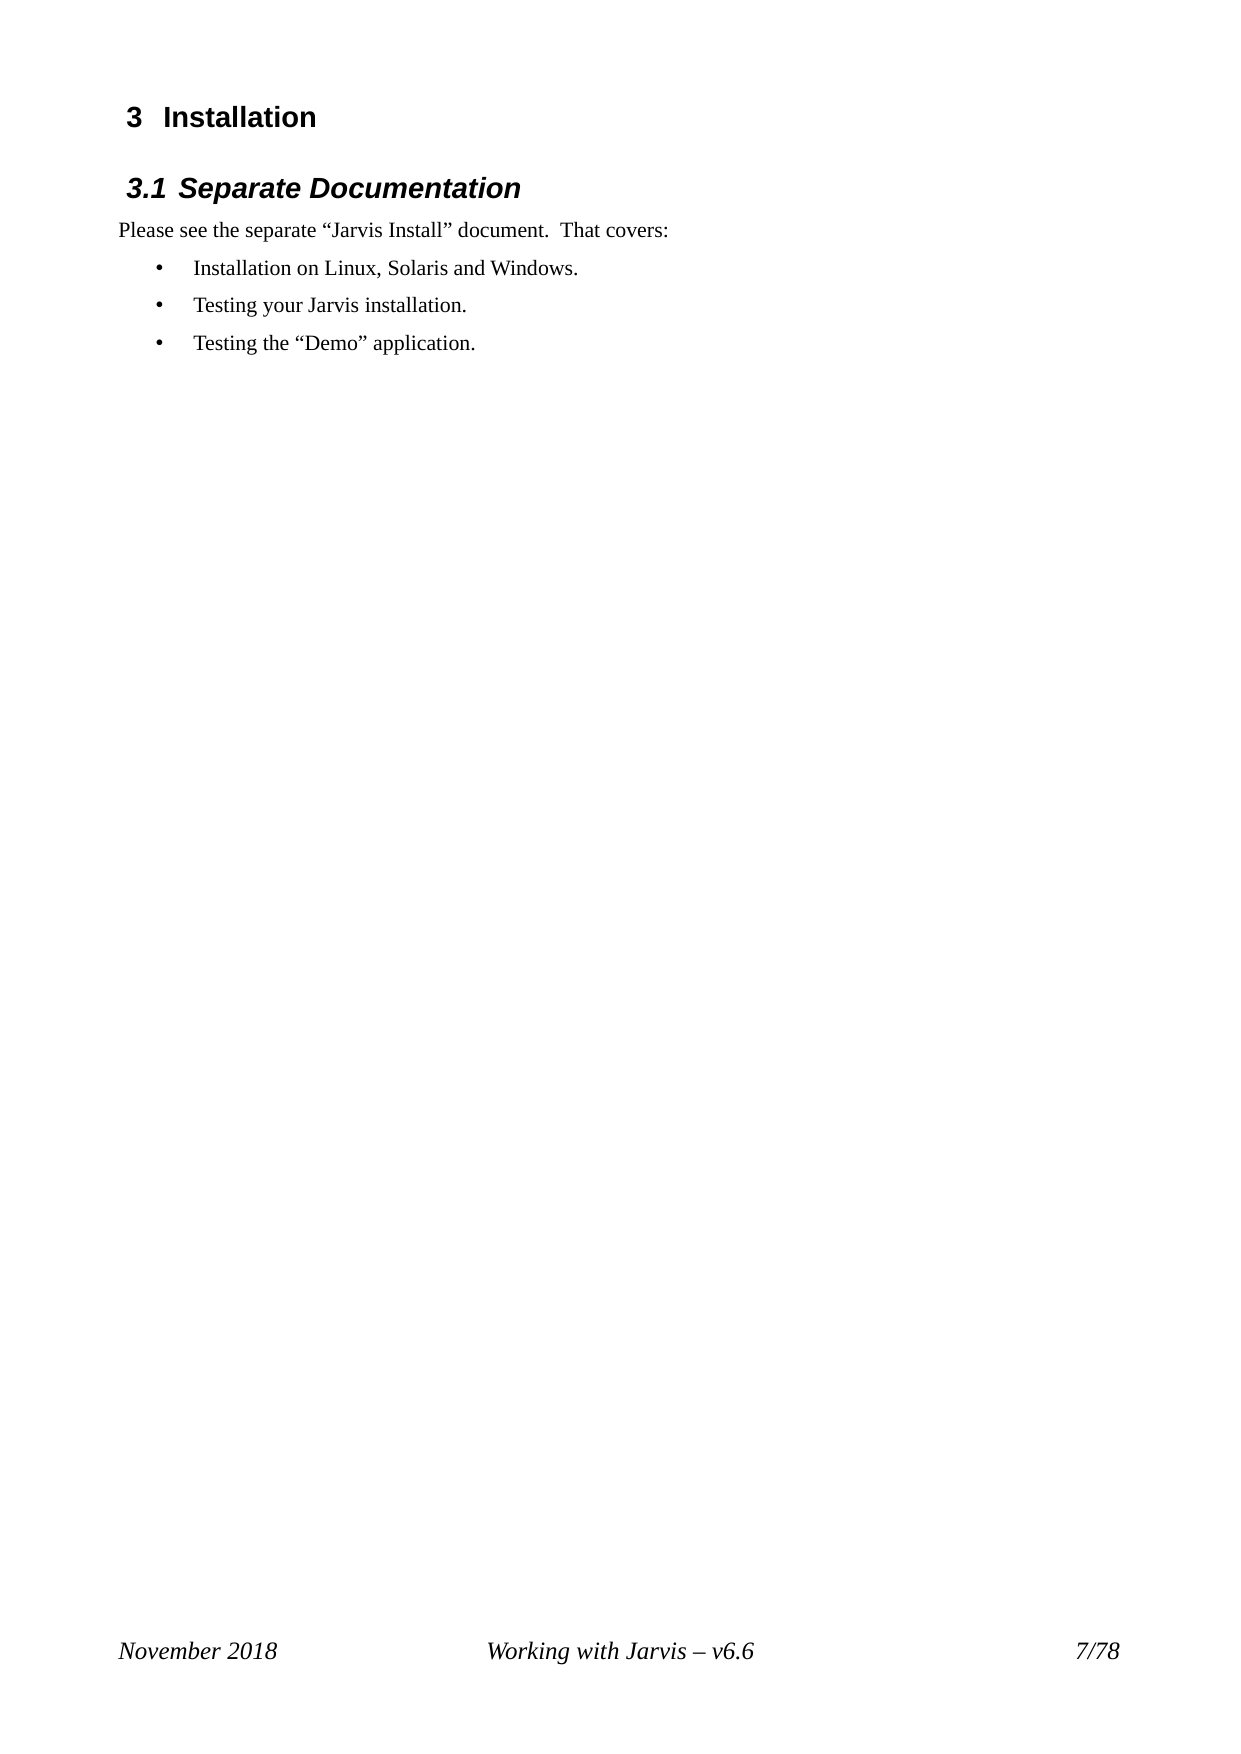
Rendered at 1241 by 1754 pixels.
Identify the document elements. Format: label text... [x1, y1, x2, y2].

list Testing your Jarvis installation. [156, 292, 1122, 318]
list Installation on Linux, Solaris and Windows. [156, 255, 1122, 280]
list Testing the “Demo” application. [156, 330, 1122, 355]
subtitle Separate Documentation [118, 171, 1122, 204]
text Please see the separate “Jarvis Install” document. That covers: [118, 217, 1122, 242]
subtitle Installation [118, 100, 1122, 133]
